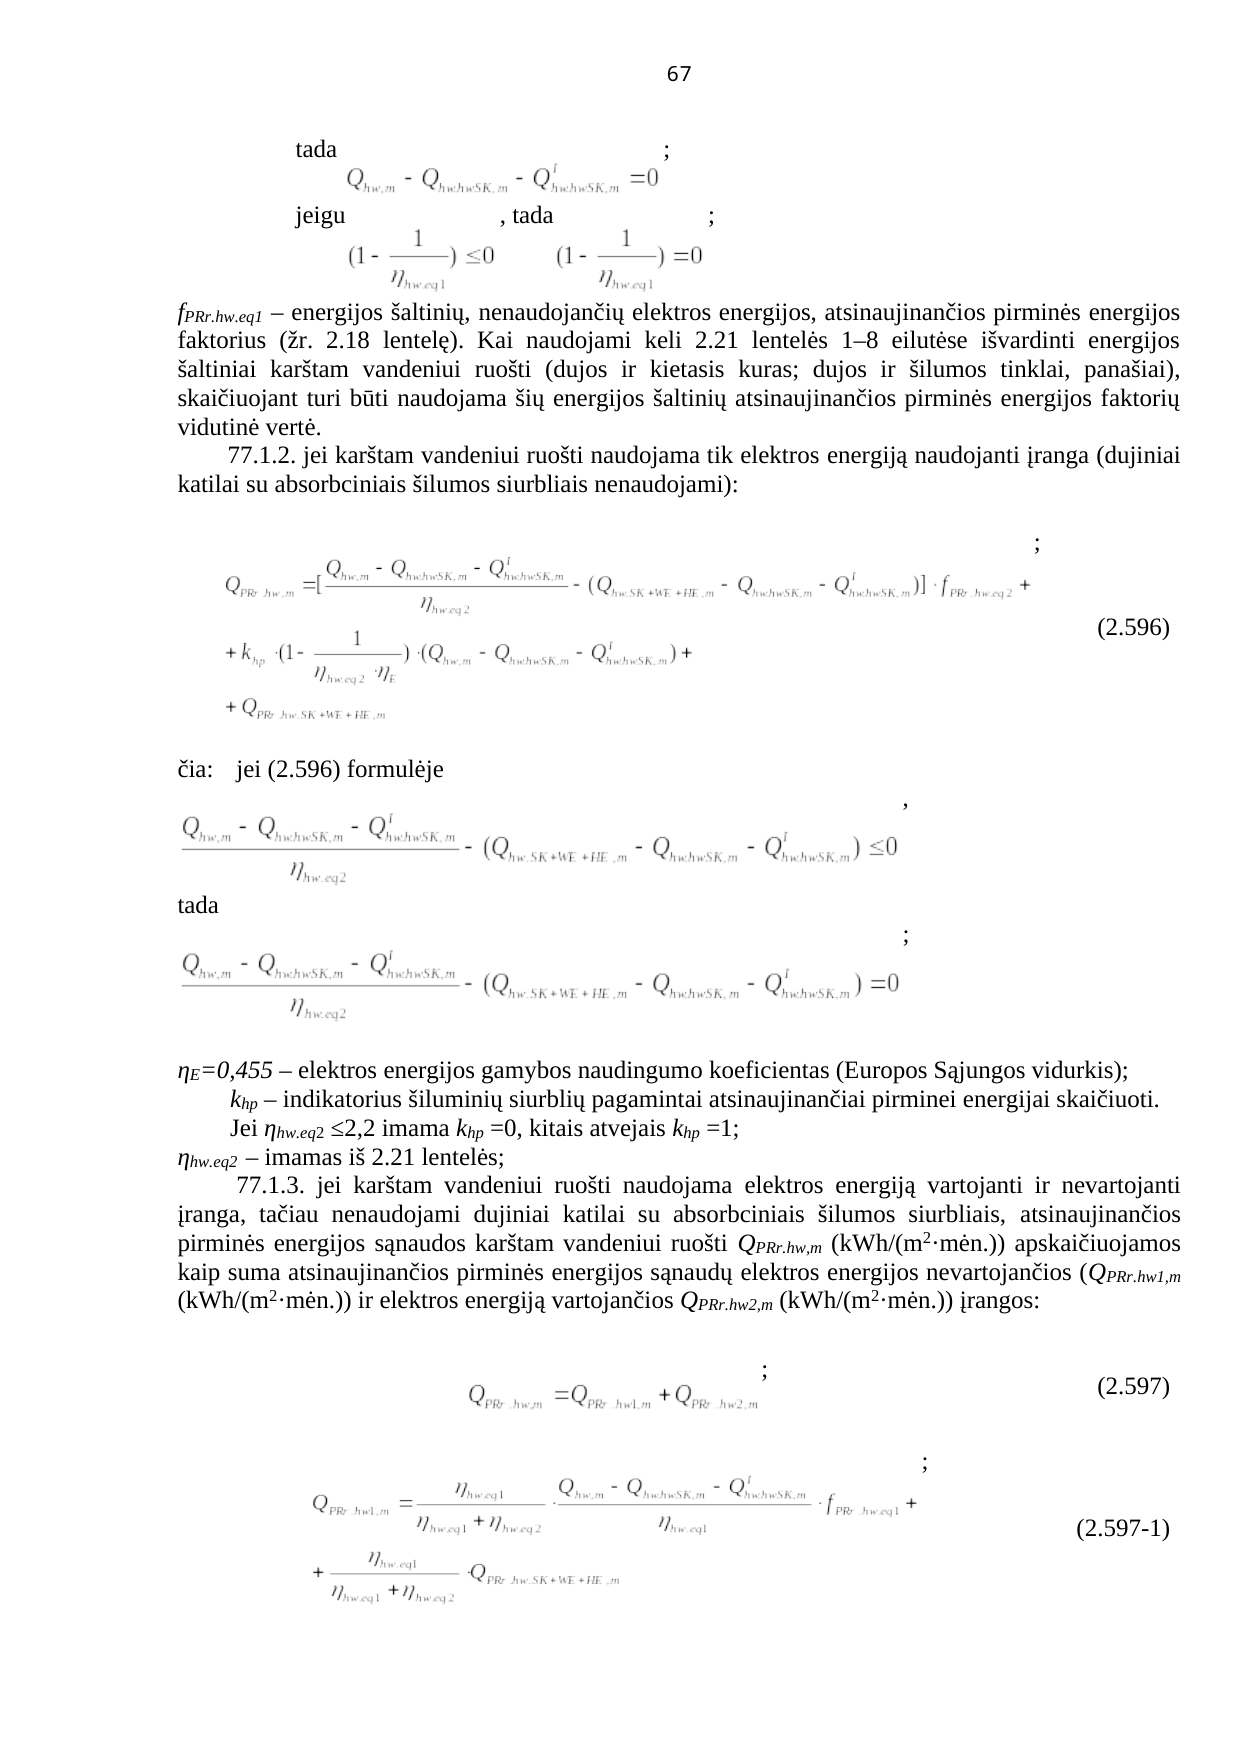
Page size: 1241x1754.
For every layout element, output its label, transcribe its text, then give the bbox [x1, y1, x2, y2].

text khp – indikatorius šiluminių siurblių pagamintai atsinaujinančiai pirminei energijai skaičiuoti. Jei ηhw.eq2 ≤2,2 imama khp =0, kitais atvejais khp =1; [230, 1084, 1181, 1142]
table_header [177, 1314, 310, 1354]
table_header [1056, 1314, 1181, 1354]
table_header [310, 1314, 1056, 1354]
table_cell ; [177, 1354, 1056, 1417]
text ; [177, 919, 1181, 1027]
text tada [177, 890, 1181, 919]
text čia: jei (2.596) formulėje [177, 754, 1181, 783]
text 77.1.2. jei karštam vandeniui ruošti naudojama tik elektros energiją naudojanti įranga (dujiniai katilai su absorbciniais šilumos siurbliais nenaudojami): [177, 441, 1181, 498]
text fPRr.hw.eq1 – energijos šaltinių, nenaudojančių elektros energijos, atsinaujinančios pirminės energijos faktorius (žr. 2.18 lentelę). Kai naudojami keli 2.21 lentelės 1–8 eilutėse išvardinti energijos šaltiniai karštam vandeniui ruošti (dujos ir kietasis kuras; dujos ir šilumos tinklai, panašiai), skaičiuojant turi būti naudojama šių energijos šaltinių atsinaujinančios pirminės energijos faktorių vidutinė vertė. [177, 297, 1181, 441]
text jeigu, tada; [236, 201, 1181, 297]
text , [177, 783, 1181, 890]
table_header ; [177, 1446, 1061, 1609]
table_header (2.597-1) [1061, 1446, 1181, 1609]
table_cell (2.597) [1056, 1354, 1181, 1417]
text tada ; [236, 134, 1181, 201]
text ηhw.eq2 – imamas iš 2.21 lentelės; [177, 1142, 1181, 1171]
table_header ; [177, 527, 1086, 725]
table_header (2.596) [1086, 527, 1181, 725]
text ηE=0,455 – elektros energijos gamybos naudingumo koeficientas (Europos Sąjungos vidurkis); [177, 1056, 1181, 1084]
text 77.1.3. jei karštam vandeniui ruošti naudojama elektros energiją vartojanti ir nevartojanti įranga, tačiau nenaudojami dujiniai katilai su absorbciniais šilumos siurbliais, atsinaujinančios pirminės energijos sąnaudos karštam vandeniui ruošti QPRr.hw,m (kWh/(m2·mėn.)) apskaičiuojamos kaip suma atsinaujinančios pirminės energijos sąnaudų elektros energijos nevartojančios (QPRr.hw1,m (kWh/(m2·mėn.)) ir elektros energiją vartojančios QPRr.hw2,m (kWh/(m2·mėn.)) įrangos: [177, 1171, 1181, 1314]
